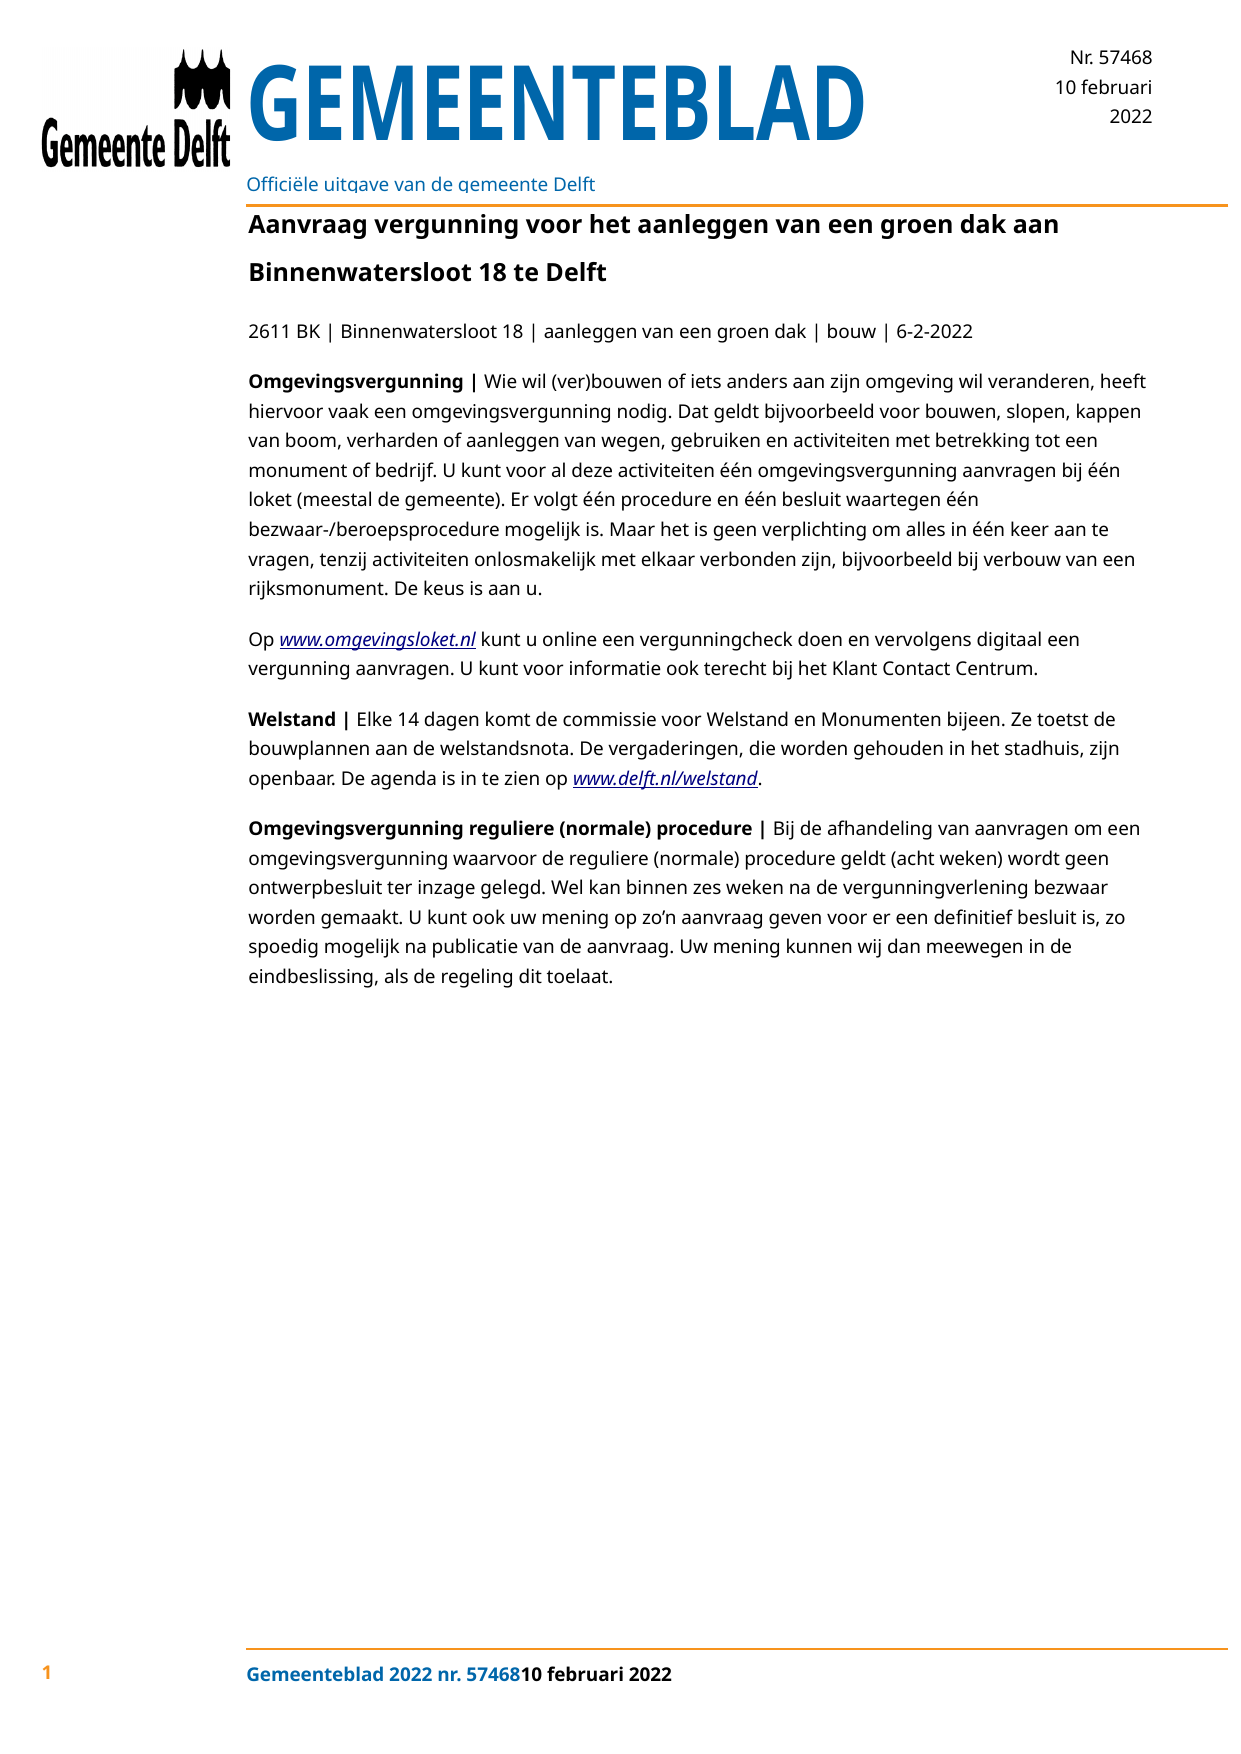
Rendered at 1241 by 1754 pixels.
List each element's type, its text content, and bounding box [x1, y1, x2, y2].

text Welstand | Elke 14 dagen komt de commissie voor Welstand en Monumenten bijeen. Ze toetst de bouwplannen aan de welstandsnota. De vergaderingen, die worden gehouden in het stadhuis, zijn openbaar. De agenda is in te zien op www.delft.nl/welstand. [248, 706, 1152, 791]
picture [41, 47, 231, 172]
text Omgevingsvergunning | Wie wil (ver)bouwen of iets anders aan zijn omgeving wil veranderen, heeft hiervoor vaak een omgevingsvergunning nodig. Dat geldt bijvoorbeeld voor bouwen, slopen, kappen van boom, verharden of aanleggen van wegen, gebruiken en activiteiten met betrekking tot een monument of bedrijf. U kunt voor al deze activiteiten één omgevingsvergunning aanvragen bij één loket (meestal de gemeente). Er volgt één procedure en één besluit waartegen één bezwaar-/beroepsprocedure mogelijk is. Maar het is geen verplichting om alles in één keer aan te vragen, tenzij activiteiten onlosmakelijk met elkaar verbonden zijn, bijvoorbeeld bij verbouw van een rijksmonument. De keus is aan u. [248, 368, 1152, 601]
text Aanvraag vergunning voor het aanleggen van een groen dak aan Binnenwatersloot 18 te Delft [248, 207, 1152, 288]
text Op www.omgevingsloket.nl kunt u online een vergunningcheck doen en vervolgens digitaal een vergunning aanvragen. U kunt voor informatie ook terecht bij het Klant Contact Centrum. [248, 626, 1152, 681]
text Omgevingsvergunning reguliere (normale) procedure | Bij de afhandeling van aanvragen om een omgevingsvergunning waarvoor de reguliere (normale) procedure geldt (acht weken) wordt geen ontwerpbesluit ter inzage gelegd. Wel kan binnen zes weken na de vergunningverlening bezwaar worden gemaakt. U kunt ook uw mening op zo’n aanvraag geven voor er een definitief besluit is, zo spoedig mogelijk na publicatie van de aanvraag. Uw mening kunnen wij dan meewegen in de eindbeslissing, als de regeling dit toelaat. [248, 815, 1152, 989]
text 2611 BK | Binnenwatersloot 18 | aanleggen van een groen dak | bouw | 6-2-2022 [248, 318, 1152, 344]
